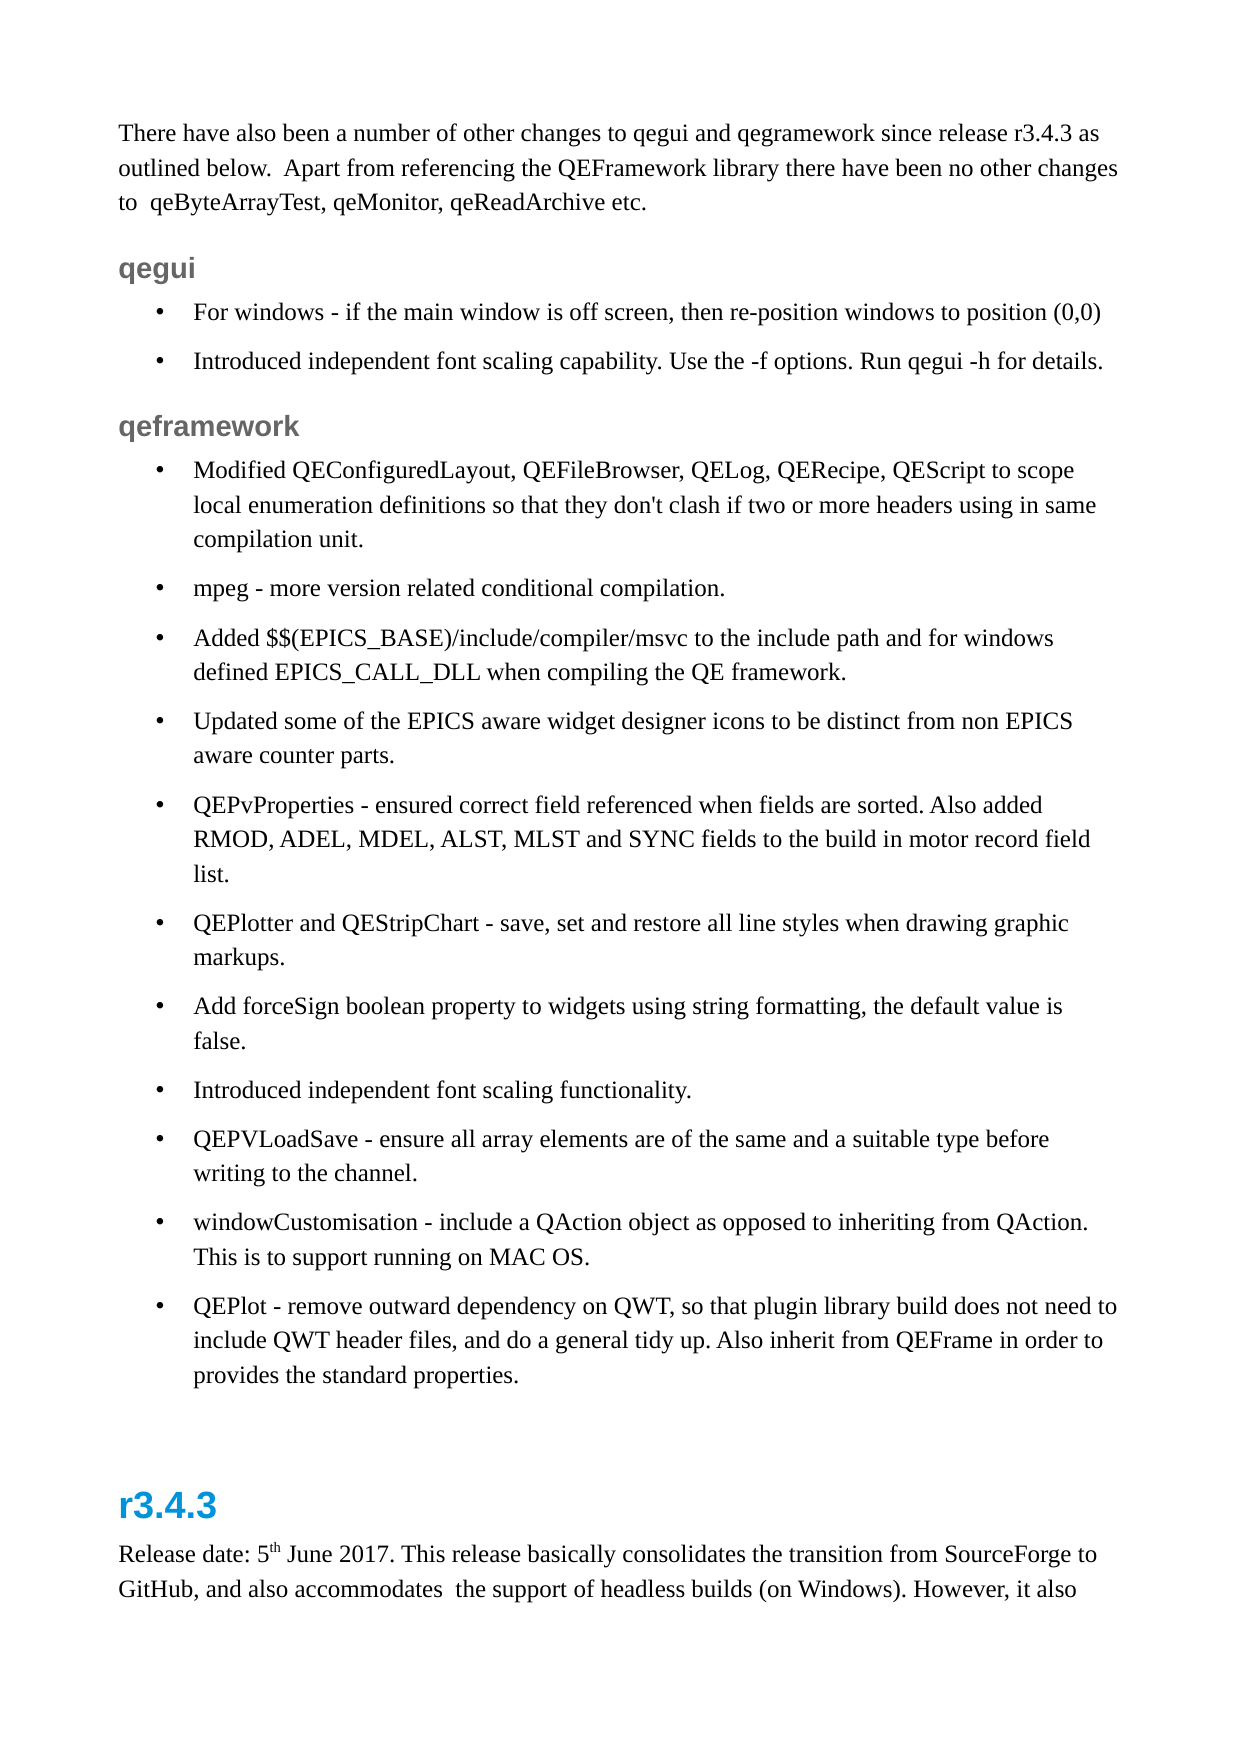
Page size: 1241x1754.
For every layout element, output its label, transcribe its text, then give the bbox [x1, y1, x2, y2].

list QEPlot - remove outward dependency on QWT, so that plugin library build does not need to include QWT header files, and do a general tidy up. Also inherit from QEFrame in order to provides the standard properties. [156, 1291, 1122, 1389]
list Introduced independent font scaling capability. Use the -f options. Run qegui -h for details. [156, 346, 1122, 374]
list QEPVLoadSave - ensure all array elements are of the same and a suitable type before writing to the channel. [156, 1124, 1122, 1187]
subtitle qegui [118, 251, 1122, 284]
list QEPlotter and QEStripChart - save, set and restore all line styles when drawing graphic markups. [156, 908, 1122, 971]
list Added $$(EPICS_BASE)/include/compiler/msvc to the include path and for windows defined EPICS_CALL_DLL when compiling the QE framework. [156, 623, 1122, 686]
text There have also been a number of other changes to qegui and qegramework since release r3.4.3 as outlined below. Apart from referencing the QEFramework library there have been no other changes to qeByteArrayTest, qeMonitor, qeReadArchive etc. [118, 118, 1122, 216]
list windowCustomisation - include a QAction object as opposed to inheriting from QAction. This is to support running on MAC OS. [156, 1207, 1122, 1271]
subtitle r3.4.3 [118, 1483, 1122, 1527]
text Release date: 5th June 2017. This release basically consolidates the transition from SourceForge to GitHub, and also accommodates the support of headless builds (on Windows). However, it also [118, 1539, 1122, 1602]
list QEPvProperties - ensured correct field referenced when fields are sorted. Also added RMOD, ADEL, MDEL, ALST, MLST and SYNC fields to the build in motor record field list. [156, 790, 1122, 887]
list Add forceSign boolean property to widgets using string formatting, the default value is false. [156, 991, 1122, 1054]
subtitle qeframework [118, 409, 1122, 443]
list Modified QEConfiguredLayout, QEFileBrowser, QELog, QERecipe, QEScript to scope local enumeration definitions so that they don't clash if two or more headers using in same compilation unit. [156, 456, 1122, 553]
list Updated some of the EPICS aware widget designer icons to be distinct from non EPICS aware counter parts. [156, 706, 1122, 769]
list For windows - if the main window is off screen, then re-position windows to position (0,0) [156, 297, 1122, 326]
list mpeg - more version related conditional compilation. [156, 573, 1122, 602]
list Introduced independent font scaling functionality. [156, 1075, 1122, 1103]
